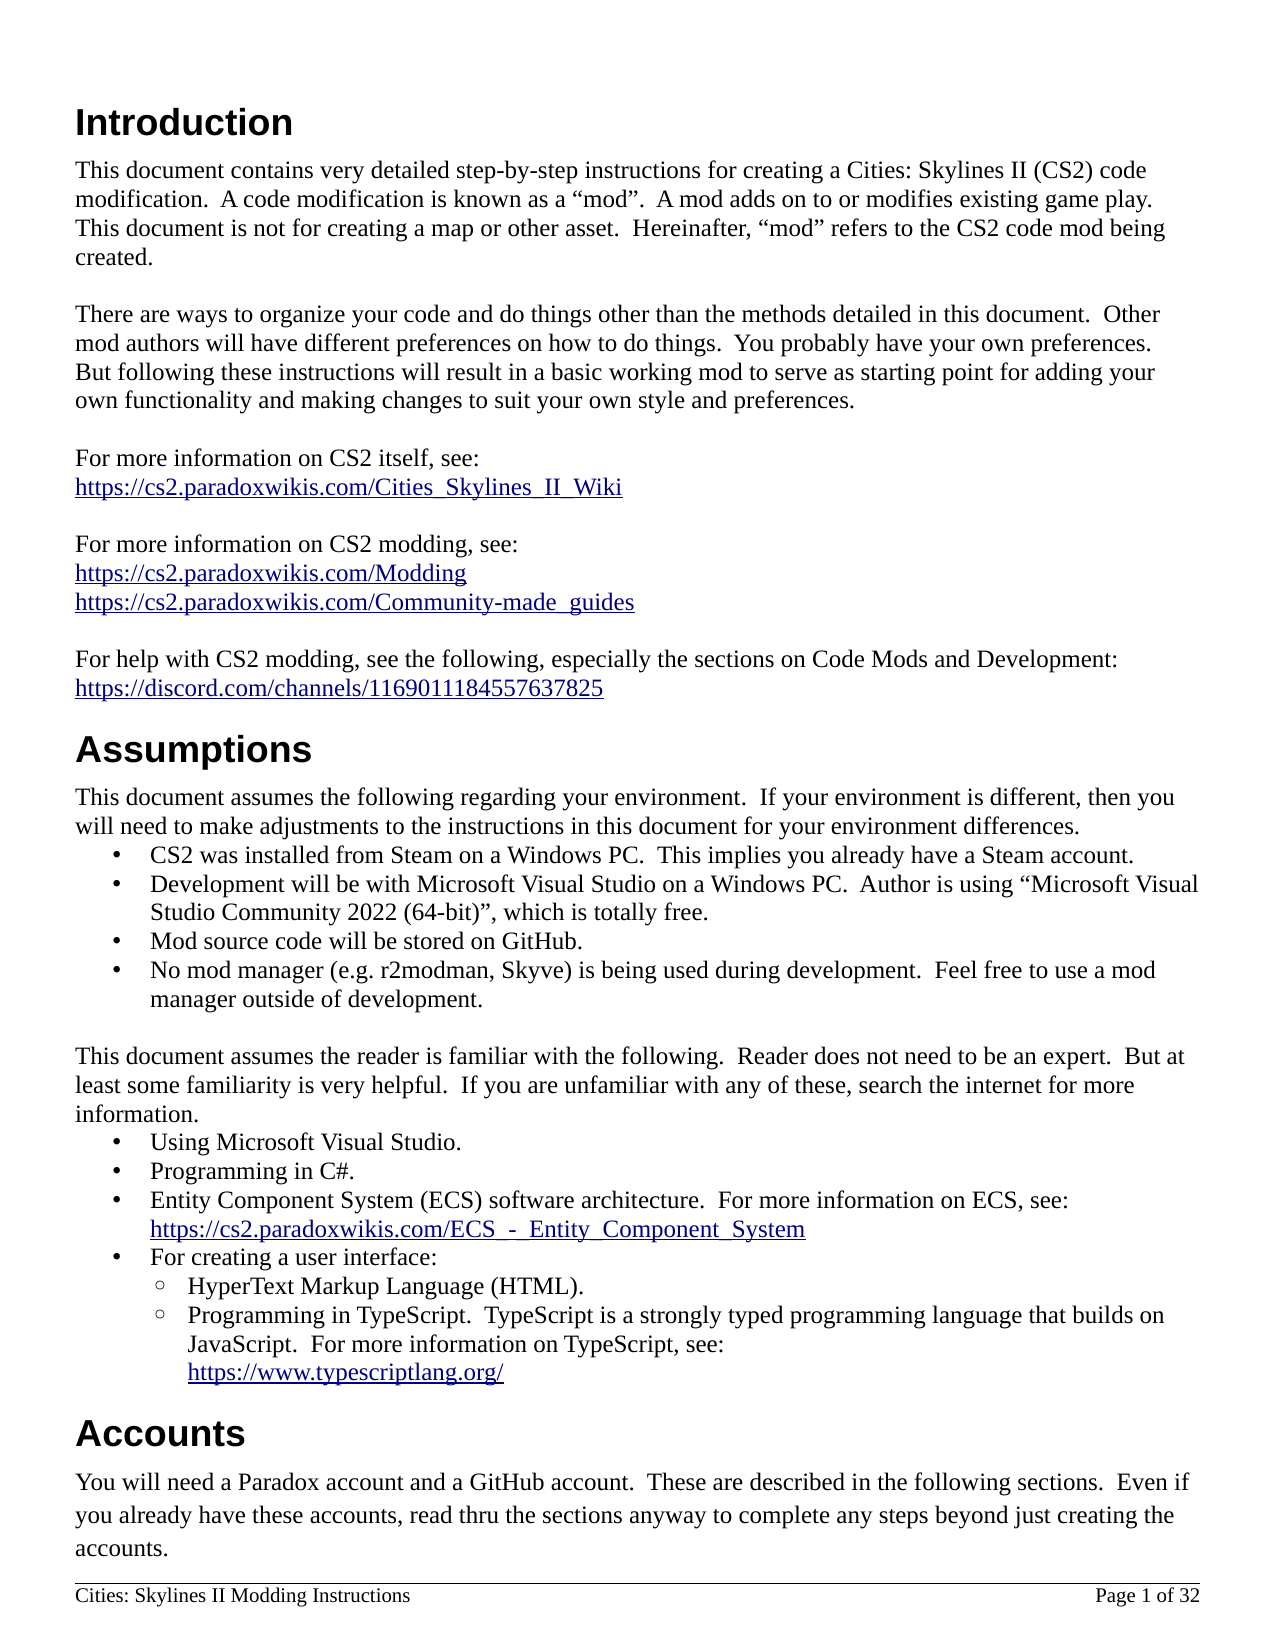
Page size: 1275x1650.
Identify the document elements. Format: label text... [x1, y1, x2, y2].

subtitle Accounts [75, 1411, 1200, 1454]
text https://cs2.paradoxwikis.com/Cities_Skylines_II_Wiki [75, 472, 1200, 501]
subtitle Introduction [75, 100, 1200, 143]
text This document assumes the reader is familiar with the following. Reader does not need to be an expert. But at least some familiarity is very helpful. If you are unfamiliar with any of these, search the internet for more information. [75, 1041, 1200, 1127]
list Mod source code will be stored on GitHub. [112, 926, 1200, 955]
text For help with CS2 modding, see the following, especially the sections on Code Mods and Development: https://discord.com/channels/1169011184557637825 [75, 644, 1200, 702]
list CS2 was installed from Steam on a Windows PC. This implies you already have a Steam account. [112, 840, 1200, 869]
list Development will be with Microsoft Visual Studio on a Windows PC. Author is using “Microsoft Visual Studio Community 2022 (64-bit)”, which is totally free. [112, 869, 1200, 926]
list For creating a user interface: [112, 1242, 1200, 1271]
list Entity Component System (ECS) software architecture. For more information on ECS, see: https://cs2.paradoxwikis.com/ECS_-_Entity_Component_System [112, 1185, 1200, 1242]
text This document assumes the following regarding your environment. If your environment is different, then you will need to make adjustments to the instructions in this document for your environment differences. [75, 782, 1200, 840]
subtitle Assumptions [75, 727, 1200, 770]
list Programming in TypeScript. TypeScript is a strongly typed programming language that builds on JavaScript. For more information on TypeScript, see: https://www.typescriptlang.org/ [150, 1300, 1200, 1386]
list Using Microsoft Visual Studio. [112, 1127, 1200, 1156]
list No mod manager (e.g. r2modman, Skyve) is being used during development. Feel free to use a mod manager outside of development. [112, 955, 1200, 1012]
text For more information on CS2 modding, see: https://cs2.paradoxwikis.com/Modding https://cs2.paradoxwikis.com/Community-made_guides [75, 529, 1200, 616]
text You will need a Paradox account and a GitHub account. These are described in the following sections. Even if you already have these accounts, read thru the sections anyway to complete any steps beyond just creating the accounts. [75, 1467, 1200, 1562]
list HyperText Markup Language (HTML). [150, 1271, 1200, 1300]
text For more information on CS2 itself, see: [75, 443, 1200, 472]
list Programming in C#. [112, 1156, 1200, 1185]
text There are ways to organize your code and do things other than the methods detailed in this document. Other mod authors will have different preferences on how to do things. You probably have your own preferences. But following these instructions will result in a basic working mod to serve as starting point for adding your own functionality and making changes to suit your own style and preferences. [75, 299, 1200, 414]
text This document contains very detailed step-by-step instructions for creating a Cities: Skylines II (CS2) code modification. A code modification is known as a “mod”. A mod adds on to or modifies existing game play. This document is not for creating a map or other asset. Hereinafter, “mod” refers to the CS2 code mod being created. [75, 156, 1200, 271]
